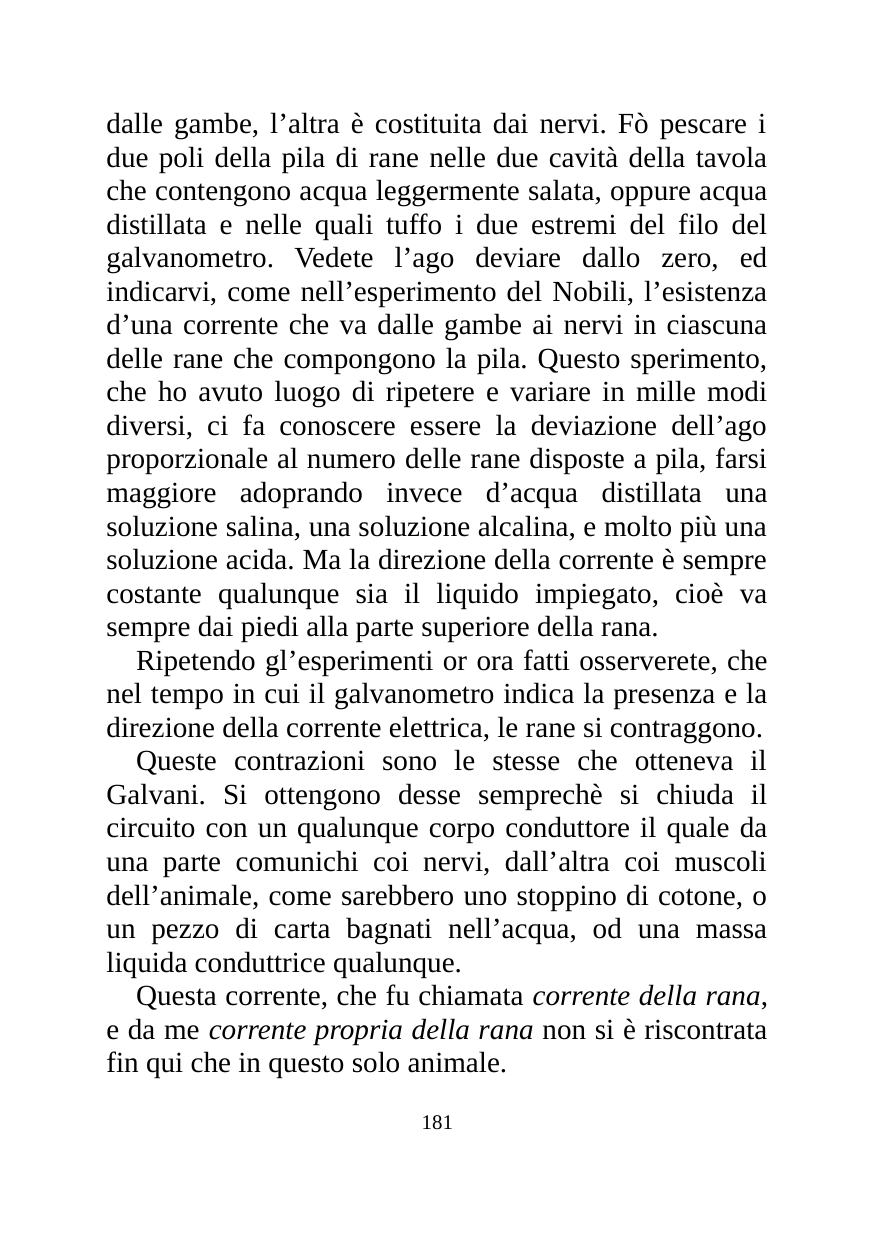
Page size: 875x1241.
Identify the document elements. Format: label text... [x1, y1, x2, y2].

text Questa corrente, che fu chiamata corrente della rana, e da me corrente propria della rana non si è riscontrata fin qui che in questo solo animale. [106, 978, 768, 1079]
text dalle gambe, l’altra è costituita dai nervi. Fò pescare i due poli della pila di rane nelle due cavità della tavola che contengono acqua leggermente salata, oppure acqua distillata e nelle quali tuffo i due estremi del filo del galvanometro. Vedete l’ago deviare dallo zero, ed indicarvi, come nell’esperimento del Nobili, l’esistenza d’una corrente che va dalle gambe ai nervi in ciascuna delle rane che compongono la pila. Questo sperimento, che ho avuto luogo di ripetere e variare in mille modi diversi, ci fa conoscere essere la deviazione dell’ago proporzionale al numero delle rane disposte a pila, farsi maggiore adoprando invece d’acqua distillata una soluzione salina, una soluzione alcalina, e molto più una soluzione acida. Ma la direzione della corrente è sempre costante qualunque sia il liquido impiegato, cioè va sempre dai piedi alla parte superiore della rana. [106, 106, 768, 643]
text Queste contrazioni sono le stesse che otteneva il Galvani. Si ottengono desse semprechè si chiuda il circuito con un qualunque corpo conduttore il quale da una parte comunichi coi nervi, dall’altra coi muscoli dell’animale, come sarebbero uno stoppino di cotone, o un pezzo di carta bagnati nell’acqua, od una massa liquida conduttrice qualunque. [106, 743, 768, 978]
text Ripetendo gl’esperimenti or ora fatti osserverete, che nel tempo in cui il galvanometro indica la presenza e la direzione della corrente elettrica, le rane si contraggono. [106, 643, 768, 743]
